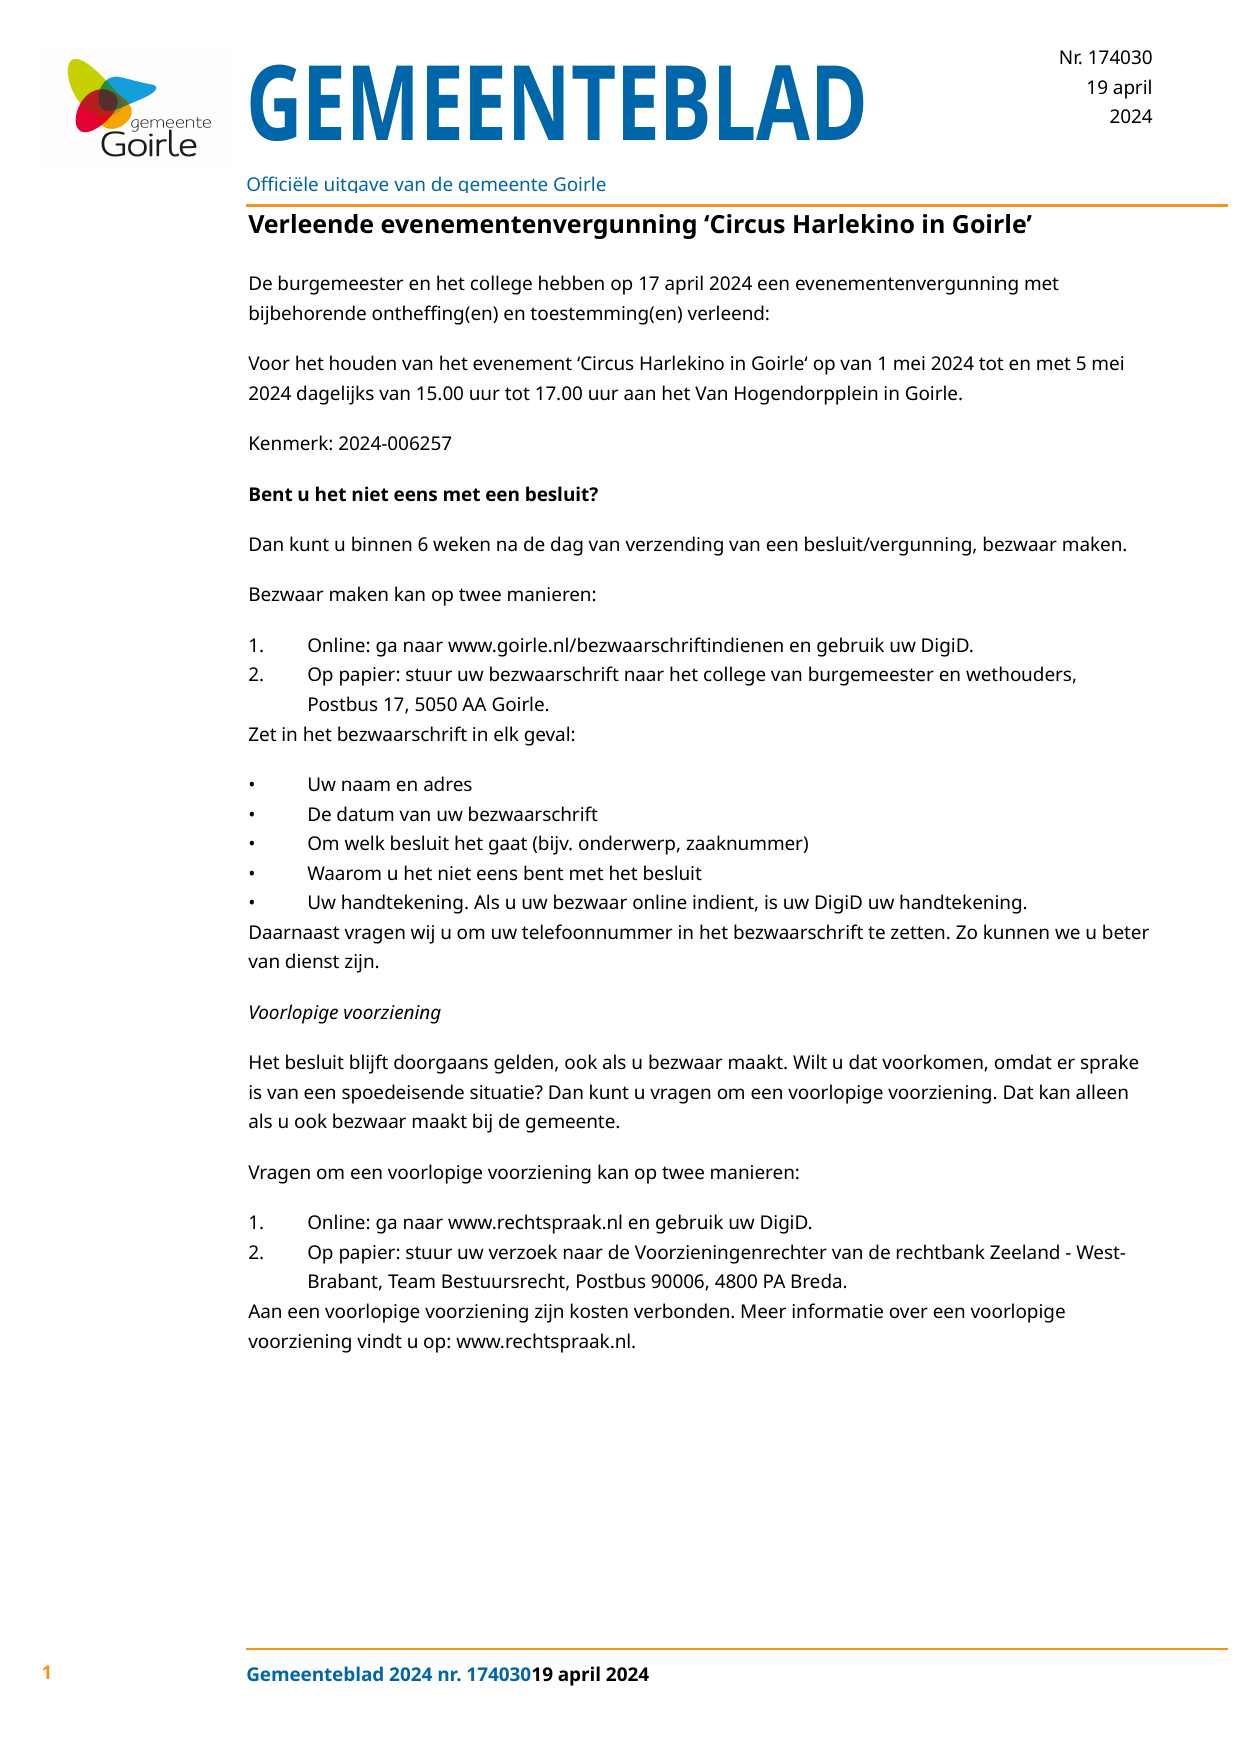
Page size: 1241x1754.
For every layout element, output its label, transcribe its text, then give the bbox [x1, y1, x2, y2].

text Dan kunt u binnen 6 weken na de dag van verzending van een besluit/vergunning, bezwaar maken. [248, 531, 1152, 557]
text De burgemeester en het college hebben op 17 april 2024 een evenementenvergunning met bijbehorende ontheffing(en) en toestemming(en) verleend: [248, 270, 1152, 326]
text Het besluit blijft doorgaans gelden, ook als u bezwaar maakt. Wilt u dat voorkomen, omdat er sprake is van een spoedeisende situatie? Dan kunt u vragen om een voorlopige voorziening. Dat kan alleen als u ook bezwaar maakt bij de gemeente. [248, 1049, 1152, 1134]
list Uw handtekening. Als u uw bezwaar online indient, is uw DigiD uw handtekening. [248, 889, 1152, 915]
list Online: ga naar www.rechtspraak.nl en gebruik uw DigiD. [248, 1209, 1152, 1235]
text Voor het houden van het evenement ‘Circus Harlekino in Goirle‘ op van 1 mei 2024 tot en met 5 mei 2024 dagelijks van 15.00 uur tot 17.00 uur aan het Van Hogendorpplein in Goirle. [248, 350, 1152, 406]
text Kenmerk: 2024-006257 [248, 430, 1152, 456]
list Om welk besluit het gaat (bijv. onderwerp, zaaknummer) [248, 830, 1152, 856]
text Zet in het bezwaarschrift in elk geval: [248, 721, 1152, 746]
list Uw naam en adres [248, 771, 1152, 797]
picture [41, 47, 231, 172]
text Aan een voorlopige voorziening zijn kosten verbonden. Meer informatie over een voorlopige voorziening vindt u op: www.rechtspraak.nl. [248, 1298, 1152, 1353]
list De datum van uw bezwaarschrift [248, 801, 1152, 826]
text Bezwaar maken kan op twee manieren: [248, 582, 1152, 607]
text Bent u het niet eens met een besluit? [248, 481, 1152, 506]
list Online: ga naar www.goirle.nl/bezwaarschriftindienen en gebruik uw DigiD. [248, 632, 1152, 658]
text Voorlopige voorziening [248, 999, 1152, 1025]
text Vragen om een voorlopige voorziening kan op twee manieren: [248, 1159, 1152, 1185]
text Daarnaast vragen wij u om uw telefoonnummer in het bezwaarschrift te zetten. Zo kunnen we u beter van dienst zijn. [248, 919, 1152, 974]
text Verleende evenementenvergunning ‘Circus Harlekino in Goirle’ [248, 207, 1152, 241]
list Op papier: stuur uw verzoek naar de Voorzieningenrechter van de rechtbank Zeeland - West-Brabant, Team Bestuursrecht, Postbus 90006, 4800 PA Breda. [248, 1239, 1152, 1294]
list Waarom u het niet eens bent met het besluit [248, 860, 1152, 886]
list Op papier: stuur uw bezwaarschrift naar het college van burgemeester en wethouders, Postbus 17, 5050 AA Goirle. [248, 662, 1152, 717]
